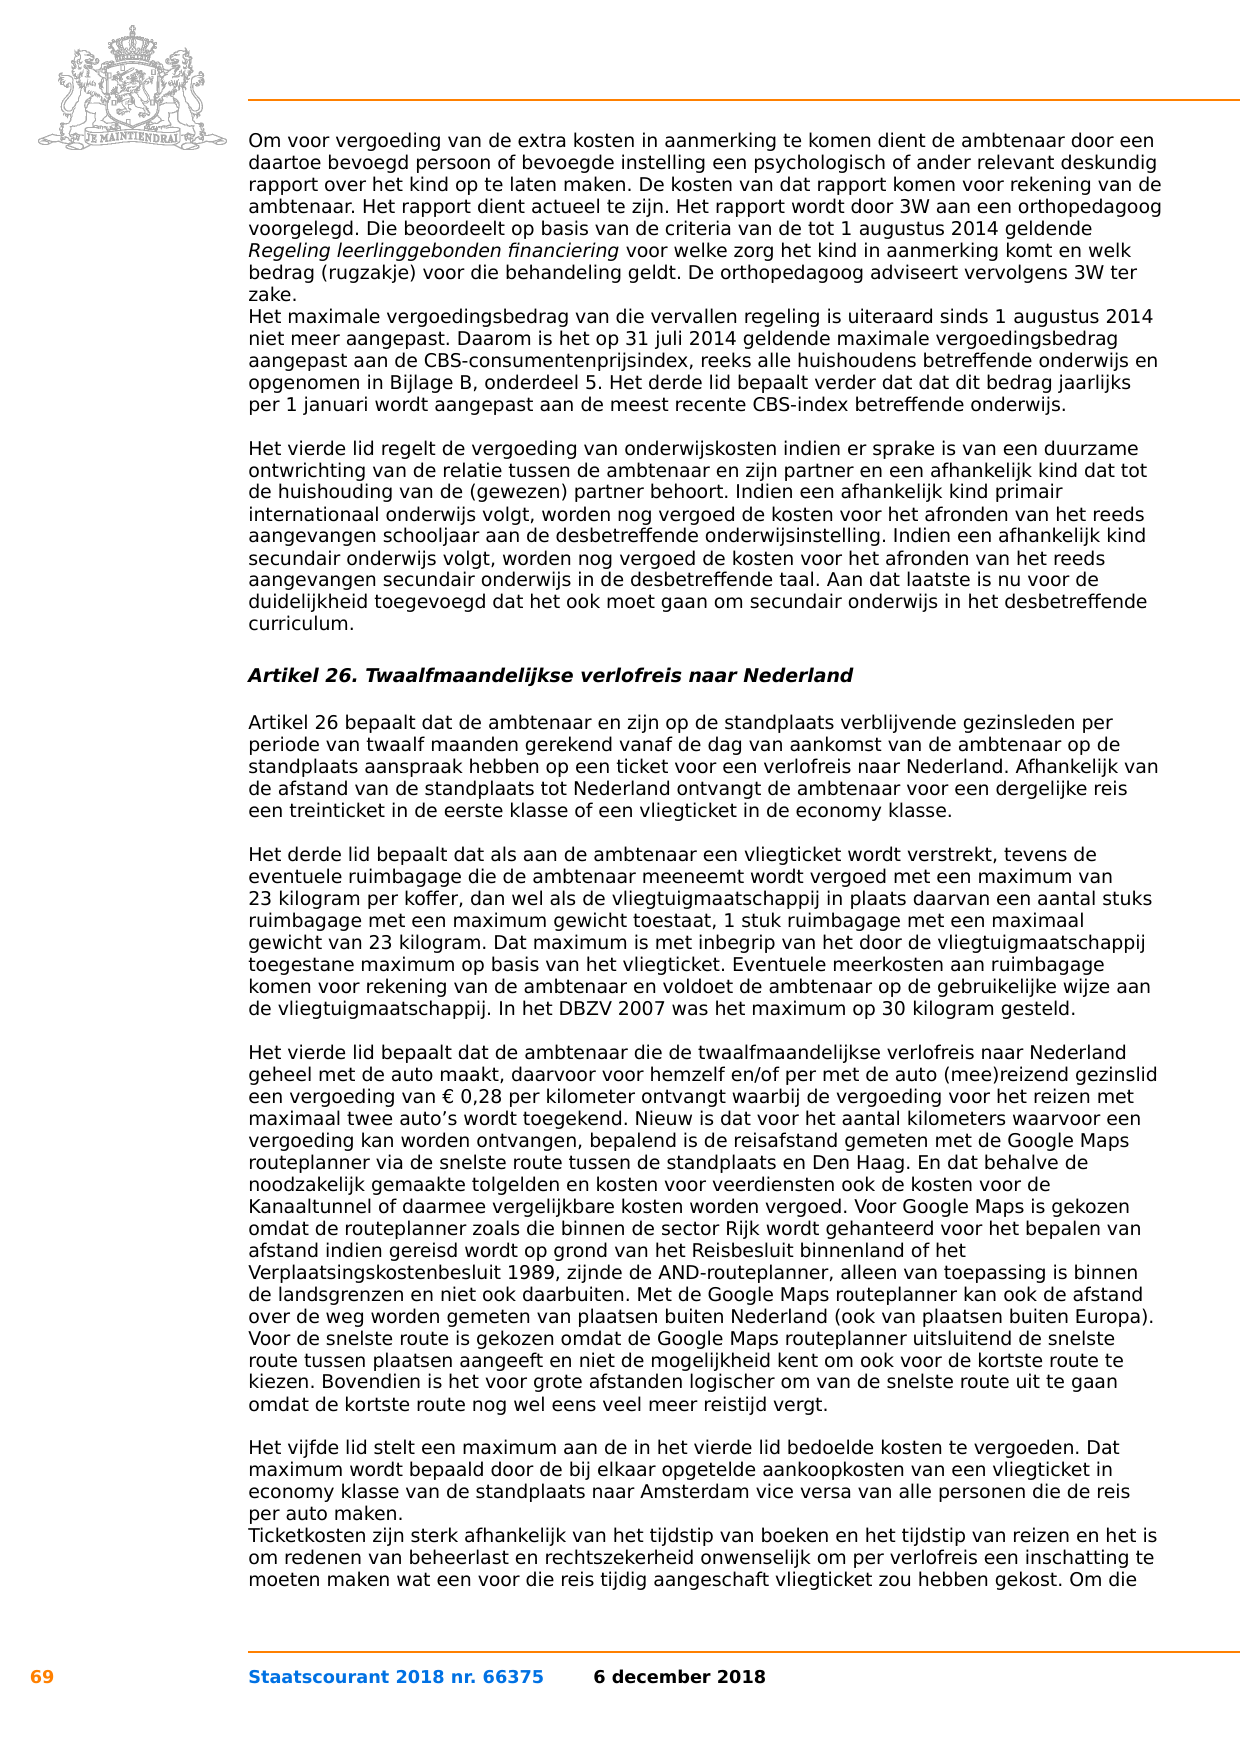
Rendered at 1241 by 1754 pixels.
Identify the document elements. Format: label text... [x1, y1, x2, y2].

text Het derde lid bepaalt dat als aan de ambtenaar een vliegticket wordt verstrekt, tevens de eventuele ruimbagage die de ambtenaar meeneemt wordt vergoed met een maximum van 23 kilogram per koffer, dan wel als de vliegtuigmaatschappij in plaats daarvan een aantal stuks ruimbagage met een maximum gewicht toestaat, 1 stuk ruimbagage met een maximaal gewicht van 23 kilogram. Dat maximum is met inbegrip van het door de vliegtuigmaatschappij toegestane maximum op basis van het vliegticket. Eventuele meerkosten aan ruimbagage komen voor rekening van de ambtenaar en voldoet de ambtenaar op de gebruikelijke wijze aan de vliegtuigmaatschappij. In het DBZV 2007 was het maximum op 30 kilogram gesteld. [248, 844, 1163, 1020]
text Ticketkosten zijn sterk afhankelijk van het tijdstip van boeken en het tijdstip van reizen en het is om redenen van beheerlast en rechtszekerheid onwenselijk om per verlofreis een inschatting te moeten maken wat een voor die reis tijdig aangeschaft vliegticket zou hebben gekost. Om die [248, 1525, 1163, 1591]
text Om voor vergoeding van de extra kosten in aanmerking te komen dient de ambtenaar door een daartoe bevoegd persoon of bevoegde instelling een psychologisch of ander relevant deskundig rapport over het kind op te laten maken. De kosten van dat rapport komen voor rekening van de ambtenaar. Het rapport dient actueel te zijn. Het rapport wordt door 3W aan een orthopedagoog voorgelegd. Die beoordeelt op basis van de criteria van de tot 1 augustus 2014 geldende Regeling leerlinggebonden financiering voor welke zorg het kind in aanmerking komt en welk bedrag (rugzakje) voor die behandeling geldt. De orthopedagoog adviseert vervolgens 3W ter zake. [248, 130, 1163, 306]
picture [38, 25, 227, 150]
text Het vijfde lid stelt een maximum aan de in het vierde lid bedoelde kosten te vergoeden. Dat maximum wordt bepaald door de bij elkaar opgetelde aankoopkosten van een vliegticket in economy klasse van de standplaats naar Amsterdam vice versa van alle personen die de reis per auto maken. [248, 1437, 1163, 1525]
text Artikel 26 bepaalt dat de ambtenaar en zijn op de standplaats verblijvende gezinsleden per periode van twaalf maanden gerekend vanaf de dag van aankomst van de ambtenaar op de standplaats aanspraak hebben op een ticket voor een verlofreis naar Nederland. Afhankelijk van de afstand van de standplaats tot Nederland ontvangt de ambtenaar voor een dergelijke reis een treinticket in de eerste klasse of een vliegticket in de economy klasse. [248, 712, 1163, 822]
text Het vierde lid bepaalt dat de ambtenaar die de twaalfmaandelijkse verlofreis naar Nederland geheel met de auto maakt, daarvoor voor hemzelf en/of per met de auto (mee)reizend gezinslid een vergoeding van € 0,28 per kilometer ontvangt waarbij de vergoeding voor het reizen met maximaal twee auto’s wordt toegekend. Nieuw is dat voor het aantal kilometers waarvoor een vergoeding kan worden ontvangen, bepalend is de reisafstand gemeten met de Google Maps routeplanner via de snelste route tussen de standplaats en Den Haag. En dat behalve de noodzakelijk gemaakte tolgelden en kosten voor veerdiensten ook de kosten voor de Kanaaltunnel of daarmee vergelijkbare kosten worden vergoed. Voor Google Maps is gekozen omdat de routeplanner zoals die binnen de sector Rijk wordt gehanteerd voor het bepalen van afstand indien gereisd wordt op grond van het Reisbesluit binnenland of het Verplaatsingskostenbesluit 1989, zijnde de AND-routeplanner, alleen van toepassing is binnen de landsgrenzen en niet ook daarbuiten. Met de Google Maps routeplanner kan ook de afstand over de weg worden gemeten van plaatsen buiten Nederland (ook van plaatsen buiten Europa). Voor de snelste route is gekozen omdat de Google Maps routeplanner uitsluitend de snelste route tussen plaatsen aangeeft en niet de mogelijkheid kent om ook voor de kortste route te kiezen. Bovendien is het voor grote afstanden logischer om van de snelste route uit te gaan omdat de kortste route nog wel eens veel meer reistijd vergt. [248, 1042, 1163, 1415]
subtitle Artikel 26. Twaalfmaandelijkse verlofreis naar Nederland [248, 665, 1163, 687]
text Het vierde lid regelt de vergoeding van onderwijskosten indien er sprake is van een duurzame ontwrichting van de relatie tussen de ambtenaar en zijn partner en een afhankelijk kind dat tot de huishouding van de (gewezen) partner behoort. Indien een afhankelijk kind primair internationaal onderwijs volgt, worden nog vergoed de kosten voor het afronden van het reeds aangevangen schooljaar aan de desbetreffende onderwijsinstelling. Indien een afhankelijk kind secundair onderwijs volgt, worden nog vergoed de kosten voor het afronden van het reeds aangevangen secundair onderwijs in de desbetreffende taal. Aan dat laatste is nu voor de duidelijkheid toegevoegd dat het ook moet gaan om secundair onderwijs in het desbetreffende curriculum. [248, 437, 1163, 635]
text Het maximale vergoedingsbedrag van die vervallen regeling is uiteraard sinds 1 augustus 2014 niet meer aangepast. Daarom is het op 31 juli 2014 geldende maximale vergoedingsbedrag aangepast aan de CBS-consumentenprijsindex, reeks alle huishoudens betreffende onderwijs en opgenomen in Bijlage B, onderdeel 5. Het derde lid bepaalt verder dat dat dit bedrag jaarlijks per 1 januari wordt aangepast aan de meest recente CBS-index betreffende onderwijs. [248, 306, 1163, 416]
